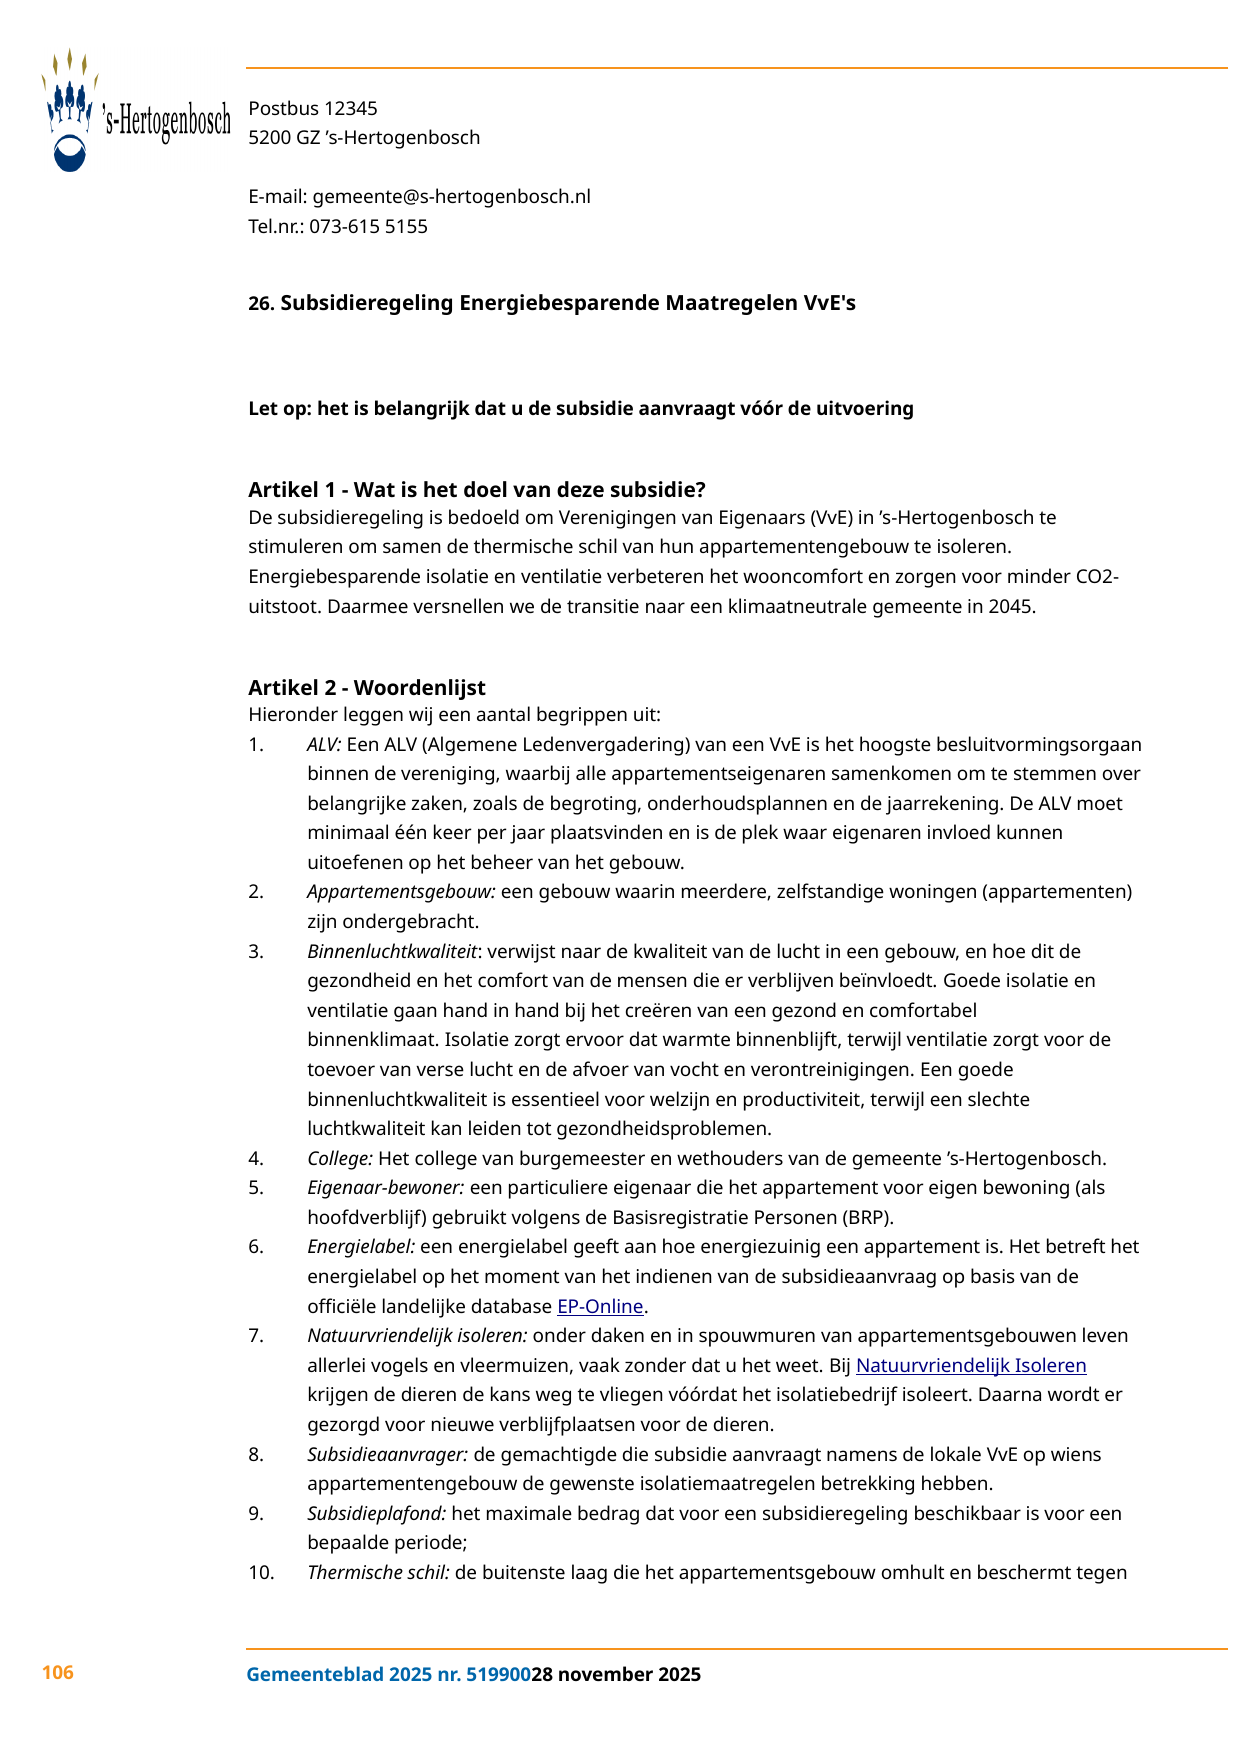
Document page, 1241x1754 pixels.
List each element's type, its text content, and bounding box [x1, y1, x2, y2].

text 5200 GZ ’s-Hertogenbosch [248, 124, 1152, 150]
list ALV: Een ALV (Algemene Ledenvergadering) van een VvE is het hoogste besluitvormingsorgaan binnen de vereniging, waarbij alle appartementseigenaren samenkomen om te stemmen over belangrijke zaken, zoals de begroting, onderhoudsplannen en de jaarrekening. De ALV moet minimaal één keer per jaar plaatsvinden en is de plek waar eigenaren invloed kunnen uitoefenen op het beheer van het gebouw. [248, 731, 1152, 875]
list Binnenluchtkwaliteit: verwijst naar de kwaliteit van de lucht in een gebouw, en hoe dit de gezondheid en het comfort van de mensen die er verblijven beïnvloedt. Goede isolatie en ventilatie gaan hand in hand bij het creëren van een gezond en comfortabel binnenklimaat. Isolatie zorgt ervoor dat warmte binnenblijft, terwijl ventilatie zorgt voor de toevoer van verse lucht en de afvoer van vocht en verontreinigingen. Een goede binnenluchtkwaliteit is essentieel voor welzijn en productiviteit, terwijl een slechte luchtkwaliteit kan leiden tot gezondheidsproblemen. [248, 938, 1152, 1141]
list Eigenaar-bewoner: een particuliere eigenaar die het appartement voor eigen bewoning (als hoofdverblijf) gebruikt volgens de Basisregistratie Personen (BRP). [248, 1174, 1152, 1230]
text Artikel 2 - Woordenlijst [248, 673, 1152, 701]
text Let op: het is belangrijk dat u de subsidie aanvraagt vóór de uitvoering [248, 396, 1152, 421]
text Hieronder leggen wij een aantal begrippen uit: [248, 701, 1152, 727]
list College: Het college van burgemeester en wethouders van de gemeente ’s-Hertogenbosch. [248, 1145, 1152, 1171]
list Appartementsgebouw: een gebouw waarin meerdere, zelfstandige woningen (appartementen) zijn ondergebracht. [248, 879, 1152, 934]
picture [41, 47, 231, 172]
list Subsidieplafond: het maximale bedrag dat voor een subsidieregeling beschikbaar is voor een bepaalde periode; [248, 1500, 1152, 1555]
text E-mail: gemeente@s-hertogenbosch.nl [248, 183, 1152, 209]
list Subsidieaanvrager: de gemachtigde die subsidie aanvraagt namens de lokale VvE op wiens appartementengebouw de gewenste isolatiemaatregelen betrekking hebben. [248, 1441, 1152, 1496]
list Energielabel: een energielabel geeft aan hoe energiezuinig een appartement is. Het betreft het energielabel op het moment van het indienen van de subsidieaanvraag op basis van de officiële landelijke database EP-Online. [248, 1234, 1152, 1319]
text Tel.nr.: 073-615 5155 [248, 213, 1152, 239]
text De subsidieregeling is bedoeld om Verenigingen van Eigenaars (VvE) in ’s-Hertogenbosch te stimuleren om samen de thermische schil van hun appartementengebouw te isoleren. Energiebesparende isolatie en ventilatie verbeteren het wooncomfort en zorgen voor minder CO2-uitstoot. Daarmee versnellen we de transitie naar een klimaatneutrale gemeente in 2045. [248, 504, 1152, 618]
text Artikel 1 - Wat is het doel van deze subsidie? [248, 476, 1152, 504]
list Thermische schil: de buitenste laag die het appartementsgebouw omhult en beschermt tegen [248, 1559, 1152, 1585]
text 26. Subsidieregeling Energiebesparende Maatregelen VvE's [248, 288, 1152, 317]
list Natuurvriendelijk isoleren: onder daken en in spouwmuren van appartementsgebouwen leven allerlei vogels en vleermuizen, vaak zonder dat u het weet. Bij Natuurvriendelijk Isoleren krijgen de dieren de kans weg te vliegen vóórdat het isolatiebedrijf isoleert. Daarna wordt er gezorgd voor nieuwe verblijfplaatsen voor de dieren. [248, 1322, 1152, 1437]
text Postbus 12345 [248, 95, 1152, 121]
